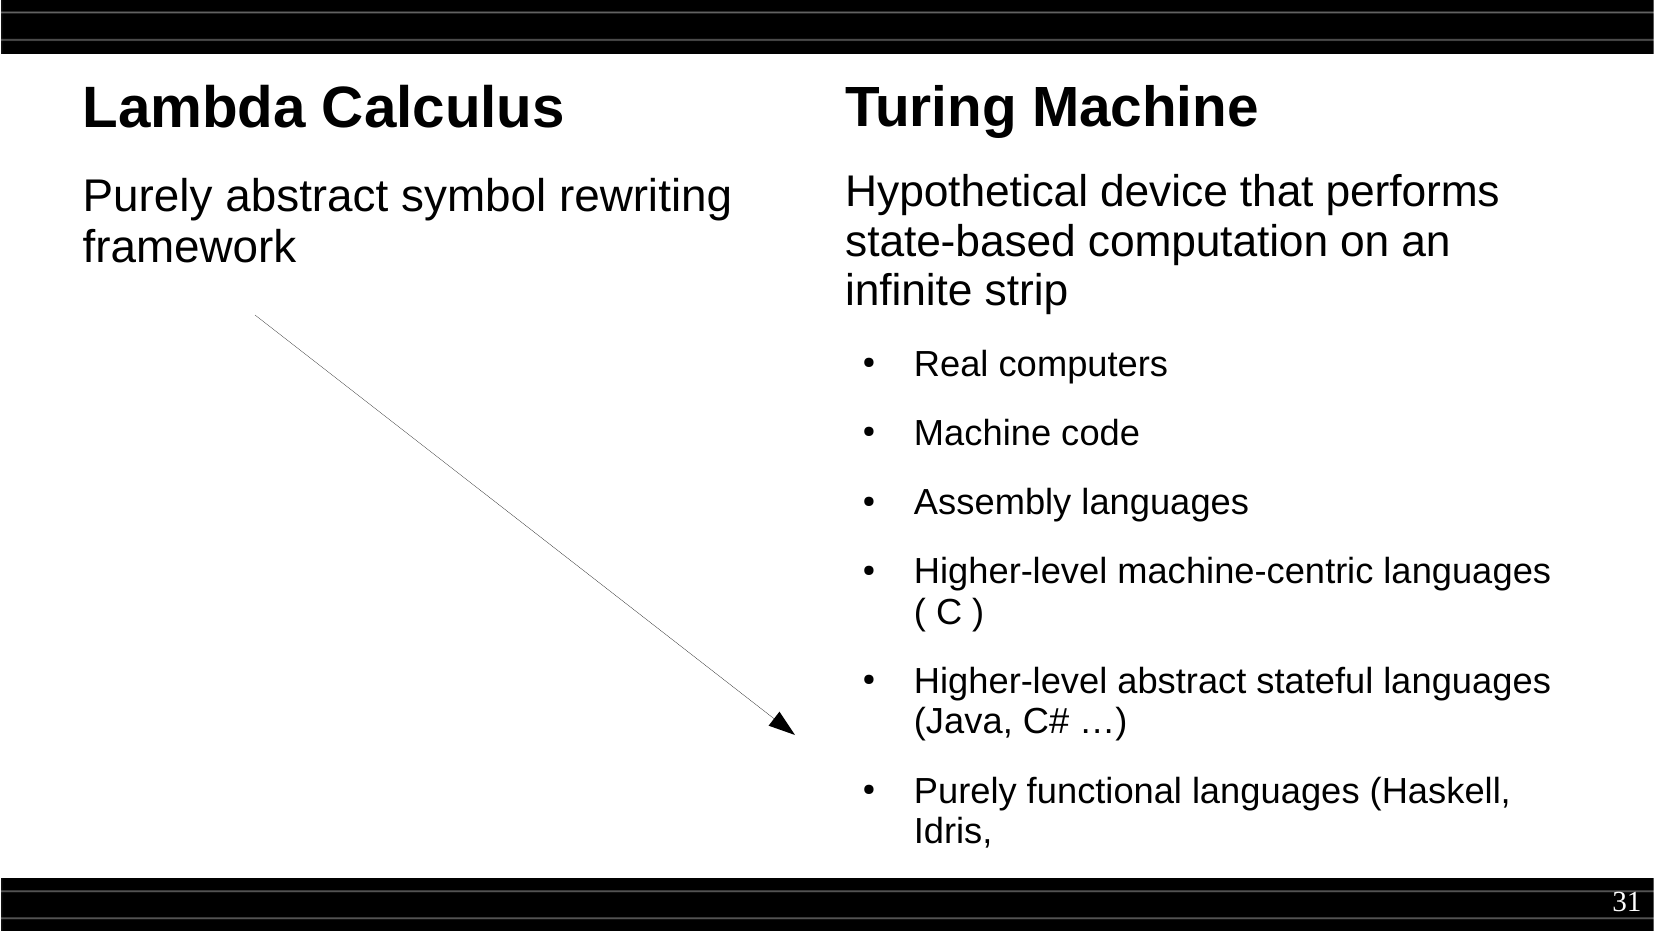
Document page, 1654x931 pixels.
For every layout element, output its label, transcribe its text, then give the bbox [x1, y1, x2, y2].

list Turing Machine Hypothetical device that performs state-based computation on an infinite strip Real computers Machine code Assembly languages Higher-level machine-centric languages ( C ) Higher-level abstract stateful languages (Java, C# …) Purely functional languages (Haskell, Idris, [845, 75, 1572, 856]
list Lambda Calculus Purely abstract symbol rewriting framework [82, 75, 809, 856]
picture [1, 878, 1654, 931]
picture [1, 0, 1654, 54]
